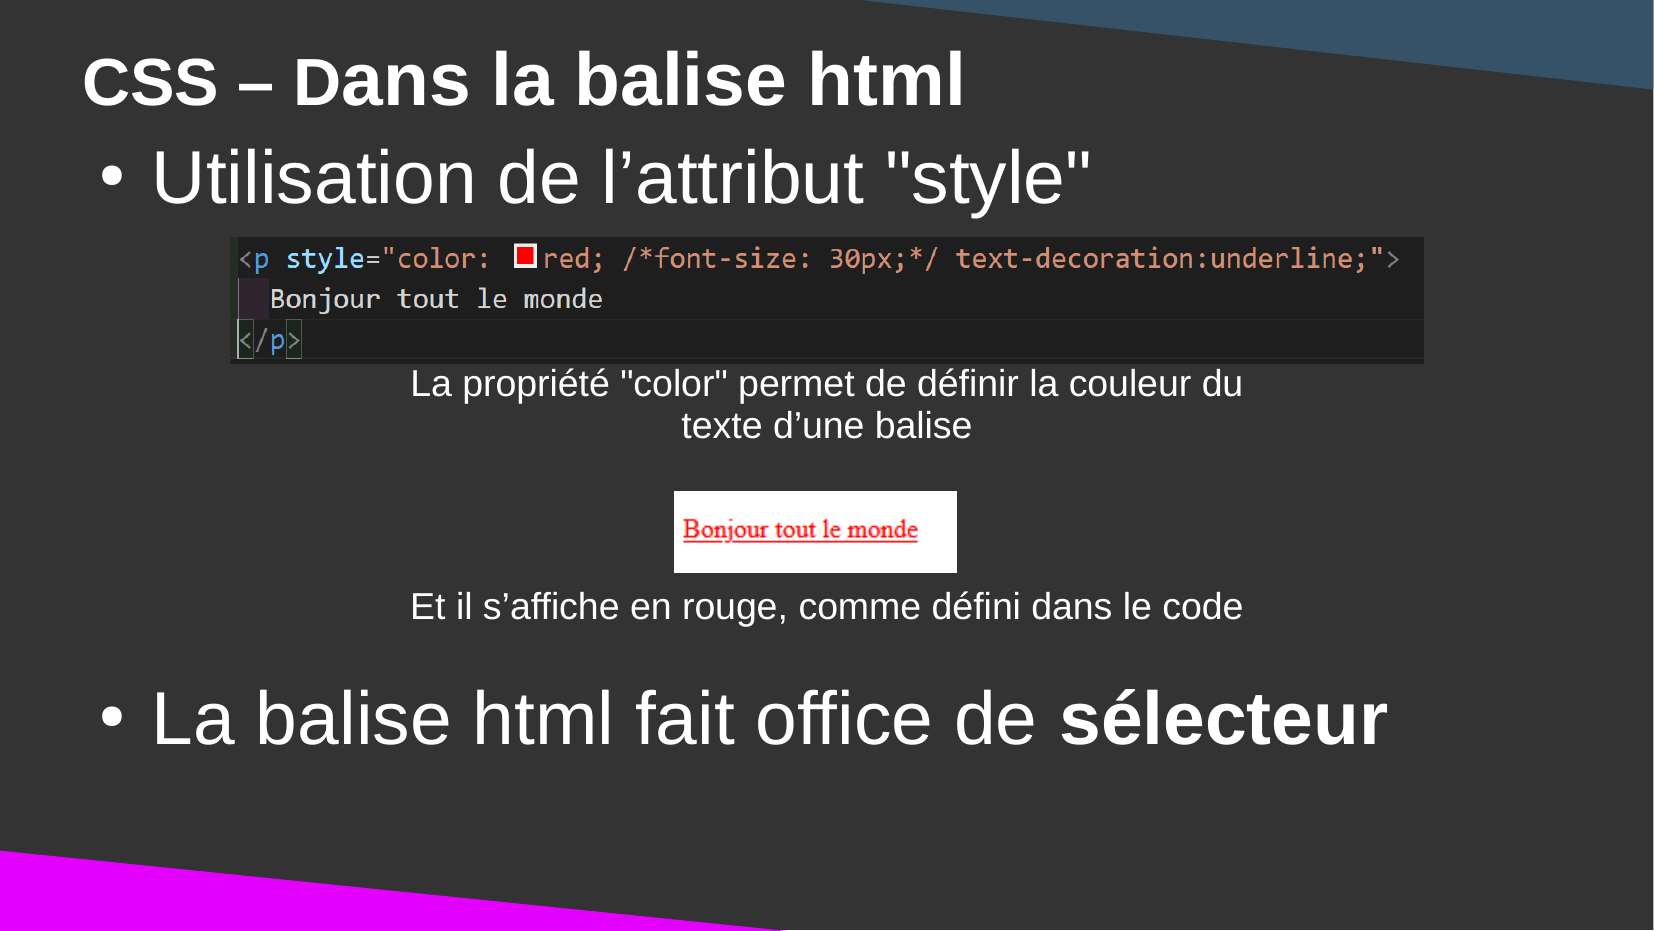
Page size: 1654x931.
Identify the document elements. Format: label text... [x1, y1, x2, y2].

list La balise html fait office de sélecteur [80, 676, 1605, 766]
list Utilisation de l’attribut "style" [80, 135, 1605, 225]
text_box [0, 850, 788, 931]
text_box La propriété "color" permet de définir la couleur du texte d’une balise [389, 364, 1265, 454]
picture [674, 491, 957, 573]
title CSS – Dans la balise html [82, 37, 1571, 132]
picture [230, 237, 1424, 364]
text_box Et il s’affiche en rouge, comme défini dans le code [389, 578, 1265, 653]
text_box [860, 0, 1654, 90]
